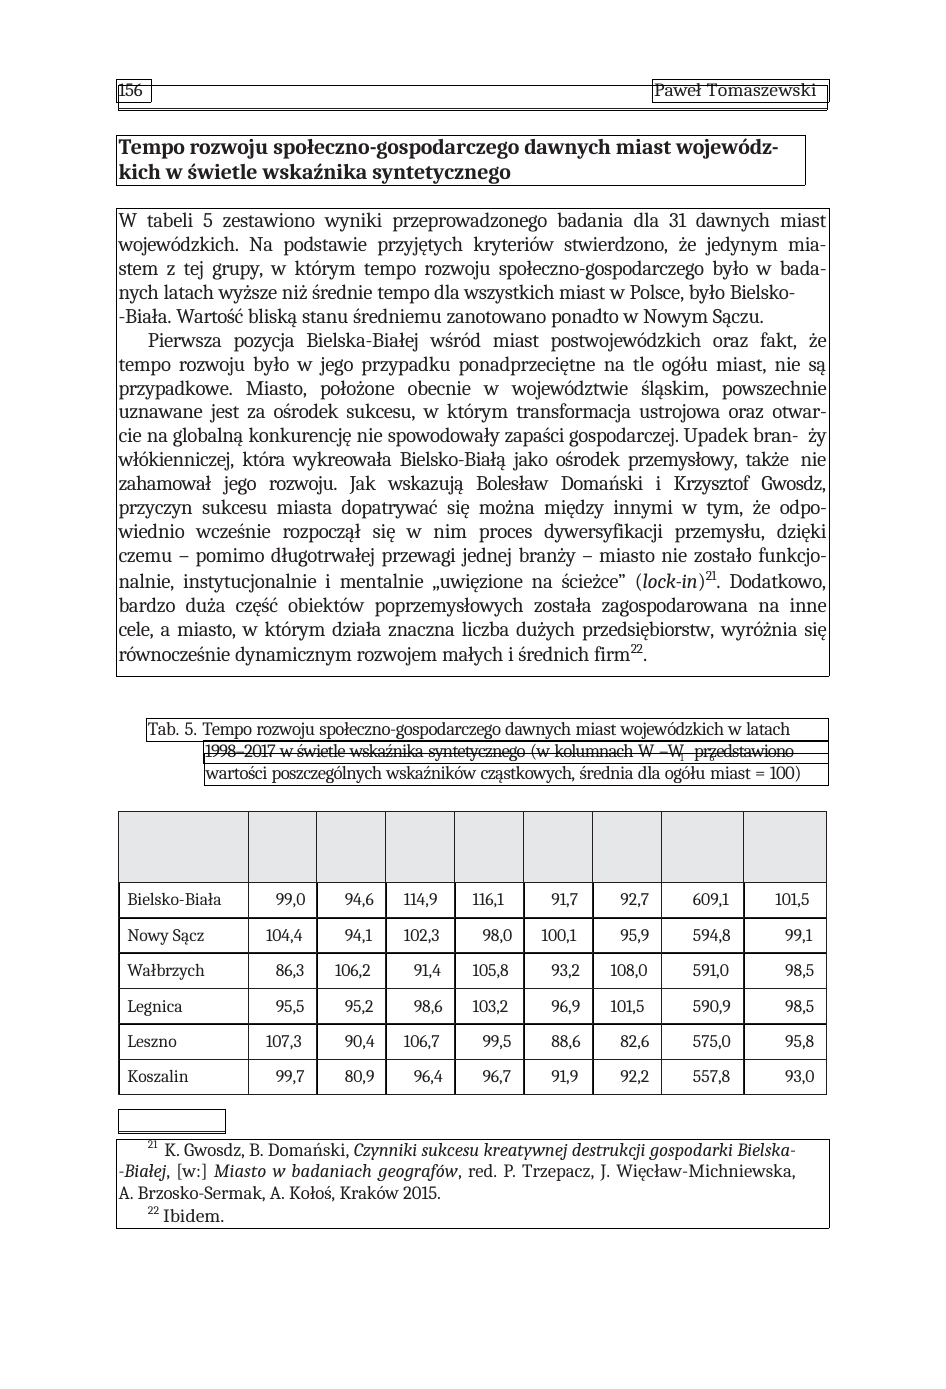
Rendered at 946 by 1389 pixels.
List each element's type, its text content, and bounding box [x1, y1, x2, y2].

text 96,9 [551, 996, 592, 1017]
text 114,9 [404, 890, 454, 910]
text 86,3 [276, 961, 316, 981]
text 21 K. Gwosdz, B. Domański, Czynniki sukcesu kreatywnej destrukcji gospodarki Bielska- [148, 1140, 829, 1161]
text 116,1 [472, 890, 523, 910]
text 557,8 [693, 1067, 743, 1087]
text 609,1 [693, 890, 743, 910]
text Pierwsza pozycja Bielska-Białej wśród miast postwojewódzkich oraz fakt, że tempo rozwoju było w jego przypadku ponadprzeciętne na tle ogółu miast, nie są przypadkowe. Miasto, położone obecnie w województwie śląskim, powszechnie uznawane jest za ośrodek sukcesu, w którym transformacja ustrojowa oraz otwar- cie na globalną konkurencję nie spowodowały zapaści gospodarczej. Upadek bran- ży włókienniczej, która wykreowała Bielsko-Białą jako ośrodek przemysłowy, także nie zahamował jego rozwoju. Jak wskazują Bolesław Domański i Krzysztof Gwosdz, przyczyn sukcesu miasta dopatrywać się można między innymi w tym, że odpo- wiednio wcześnie rozpoczął się w nim proces dywersyfikacji przemysłu, dzięki czemu – pomimo długotrwałej przewagi jednej branży – miasto nie zostało funkcjo- nalnie, instytucjonalnie i mentalnie „uwięzione na ścieżce” (lock-in)21. Dodatkowo, bardzo duża część obiektów poprzemysłowych została zagospodarowana na inne cele, a miasto, w którym działa znaczna liczba dużych przedsiębiorstw, wyróżnia się równocześnie dynamicznym rozwojem małych i średnich firm22. [118, 328, 827, 667]
text 100,1 [541, 925, 592, 946]
text 99,1 [785, 925, 826, 946]
text 96,4 [413, 1067, 454, 1087]
text 93,2 [551, 961, 592, 981]
text Tab. 5. Tempo rozwoju społeczno-gospodarczego dawnych miast wojewódzkich w latach [148, 719, 828, 740]
text 94,1 [344, 925, 385, 946]
text 96,7 [482, 1067, 523, 1087]
text 105,8 [472, 961, 523, 981]
text 101,5 [775, 890, 826, 910]
text 93,0 [785, 1067, 826, 1087]
text 106,7 [404, 1032, 454, 1052]
text 98,5 [785, 961, 826, 981]
text 91,7 [551, 890, 592, 910]
text Leszno [127, 1032, 248, 1052]
text 22 Ibidem. [148, 1204, 829, 1227]
text 594,8 [693, 925, 743, 946]
text -Biała. Wartość bliską stanu średniemu zanotowano ponadto w Nowym Sączu. [118, 304, 829, 328]
text Wałbrzych [127, 961, 248, 981]
text wartości poszczególnych wskaźników cząstkowych, średnia dla ogółu miast = 100) [206, 764, 828, 783]
text 95,2 [344, 996, 385, 1017]
text 101,5 [610, 996, 661, 1017]
text 92,2 [620, 1067, 661, 1087]
text -Białej, [w:] Miasto w badaniach geografów, red. P. Trzepacz, J. Więcław-Michniewska, [118, 1161, 829, 1182]
text Legnica [127, 996, 248, 1017]
text Nowy Sącz [127, 925, 248, 946]
text 99,0 [276, 890, 316, 910]
text 91,9 [551, 1067, 592, 1087]
text 1998–2017 w świetle wskaźnika syntetycznego (w kolumnach W –W przedstawiono [205, 741, 828, 753]
text Paweł Tomaszewski [654, 80, 829, 101]
text 99,5 [482, 1032, 523, 1052]
text 575,0 [693, 1032, 743, 1052]
text 102,3 [404, 925, 454, 946]
text Tempo rozwoju społeczno-gospodarczego dawnych miast wojewódz- kich w świetle wskaźnika syntetycznego [118, 136, 803, 184]
text 91,4 [413, 961, 454, 981]
text 82,6 [620, 1032, 661, 1052]
text 95,5 [276, 996, 316, 1017]
text 1 6 [205, 754, 714, 764]
text 95,9 [620, 925, 661, 946]
text 103,2 [472, 996, 523, 1017]
text 591,0 [693, 961, 743, 981]
text A. Brzosko-Sermak, A. Kołoś, Kraków 2015. [118, 1182, 829, 1203]
text Koszalin [127, 1067, 248, 1087]
text [118, 80, 151, 85]
text 590,9 [693, 996, 743, 1017]
text 106,2 [335, 961, 385, 981]
text 80,9 [344, 1067, 385, 1087]
text 90,4 [344, 1032, 385, 1052]
text 107,3 [266, 1032, 316, 1052]
text 94,6 [344, 890, 385, 910]
text Bielsko-Biała [127, 890, 248, 910]
text 104,4 [266, 925, 316, 946]
text 92,7 [620, 890, 661, 910]
text 108,0 [610, 961, 661, 981]
text 88,6 [551, 1032, 592, 1052]
text 98,0 [482, 925, 523, 946]
text 98,6 [413, 996, 454, 1017]
text 95,8 [785, 1032, 826, 1052]
text W tabeli 5 zestawiono wyniki przeprowadzonego badania dla 31 dawnych miast wojewódzkich. Na podstawie przyjętych kryteriów stwierdzono, że jedynym mia- stem z tej grupy, w którym tempo rozwoju społeczno-gospodarczego było w bada- nych latach wyższe niż średnie tempo dla wszystkich miast w Polsce, było Bielsko- [118, 209, 827, 304]
text 156 [119, 86, 151, 101]
text 98,5 [785, 996, 826, 1017]
text 99,7 [276, 1067, 316, 1087]
